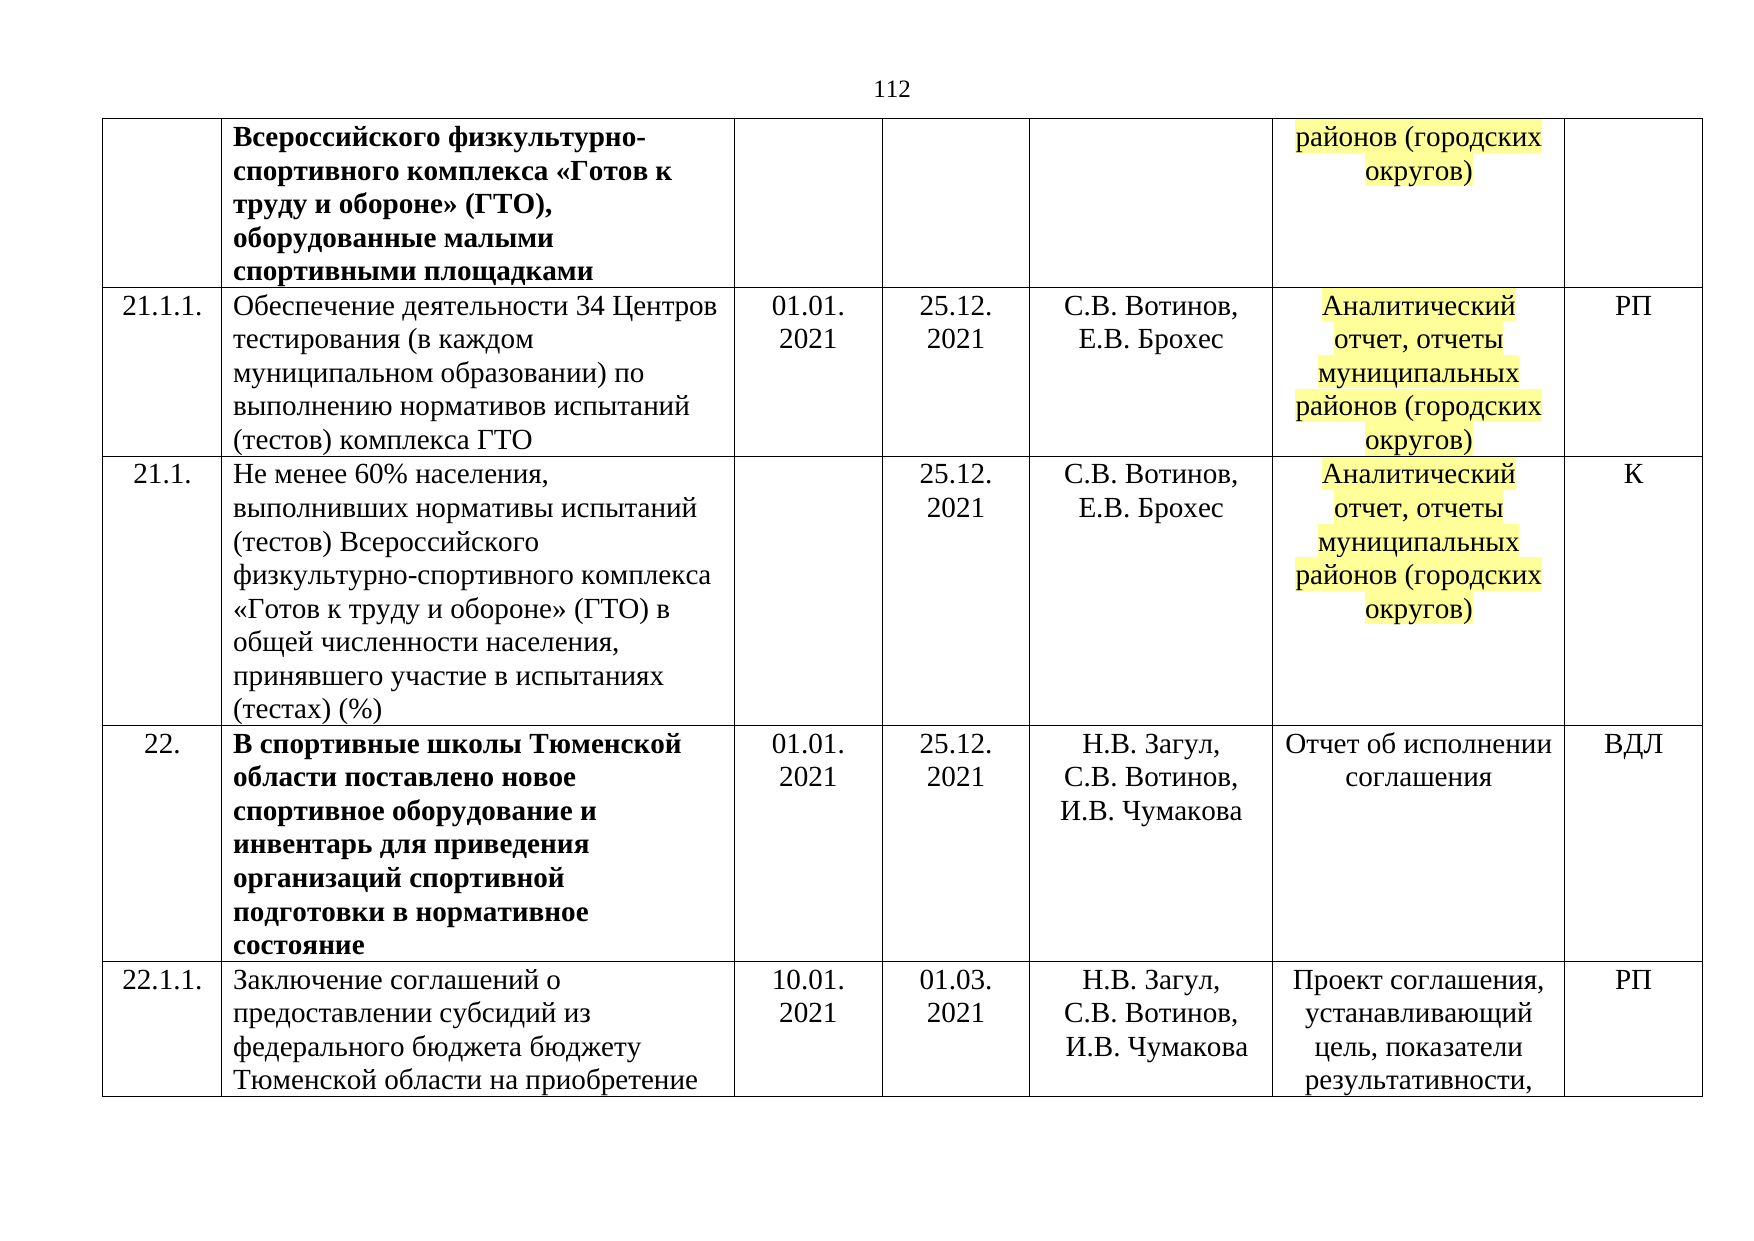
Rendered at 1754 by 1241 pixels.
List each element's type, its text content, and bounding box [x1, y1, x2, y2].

table_cell 01.01. 2021 [735, 288, 882, 456]
table_cell [735, 457, 882, 725]
table_cell С.В. Вотинов, Е.В. Брохес [1030, 288, 1272, 456]
table_cell Н.В. Загул, С.В. Вотинов, И.В. Чумакова [1030, 962, 1272, 1096]
table_cell Отчет об исполнении соглашения [1273, 726, 1564, 961]
table_cell 25.12. 2021 [883, 288, 1029, 456]
table_cell 01.03. 2021 [883, 962, 1029, 1096]
table_cell 22. [103, 726, 221, 961]
table_cell Проект соглашения, устанавливающий цель, показатели результативности, [1273, 962, 1564, 1096]
table_cell 21.1.1. [103, 288, 221, 456]
table_cell [103, 119, 221, 287]
table_cell 25.12. 2021 [883, 457, 1029, 725]
table_cell 10.01. 2021 [735, 962, 882, 1096]
table_cell 22.1.1. [103, 962, 221, 1096]
table_cell Обеспечение деятельности 34 Центров тестирования (в каждом муниципальном образовании) по выполнению нормативов испытаний (тестов) комплекса ГТО [222, 288, 734, 456]
table_cell К [1565, 457, 1702, 725]
table_cell РП [1565, 962, 1702, 1096]
table_cell районов (городских округов) [1273, 119, 1564, 287]
table_cell ВДЛ [1565, 726, 1702, 961]
table_cell Заключение соглашений о предоставлении субсидий из федерального бюджета бюджету Тюменской области на приобретение [222, 962, 734, 1096]
table_cell РП [1565, 288, 1702, 456]
table_cell [1565, 119, 1702, 287]
table_cell 01.01. 2021 [735, 726, 882, 961]
table_cell 25.12. 2021 [883, 726, 1029, 961]
table_cell [1030, 119, 1272, 287]
table_cell Всероссийского физкультурно-спортивного комплекса «Готов к труду и обороне» (ГТО), оборудованные малыми спортивными площадками [222, 119, 734, 287]
table_cell [883, 119, 1029, 287]
table_cell Аналитический отчет, отчеты муниципальных районов (городских округов) [1273, 288, 1564, 456]
table_cell 21.1. [103, 457, 221, 725]
table_cell В спортивные школы Тюменской области поставлено новое спортивное оборудование и инвентарь для приведения организаций спортивной подготовки в нормативное состояние [222, 726, 734, 961]
table_cell [735, 119, 882, 287]
table_cell Н.В. Загул, С.В. Вотинов, И.В. Чумакова [1030, 726, 1272, 961]
table_cell Не менее 60% населения, выполнивших нормативы испытаний (тестов) Всероссийского физкультурно-спортивного комплекса «Готов к труду и обороне» (ГТО) в общей численности населения, принявшего участие в испытаниях (тестах) (%) [222, 457, 734, 725]
table_cell Аналитический отчет, отчеты муниципальных районов (городских округов) [1273, 457, 1564, 725]
table_cell С.В. Вотинов, Е.В. Брохес [1030, 457, 1272, 725]
